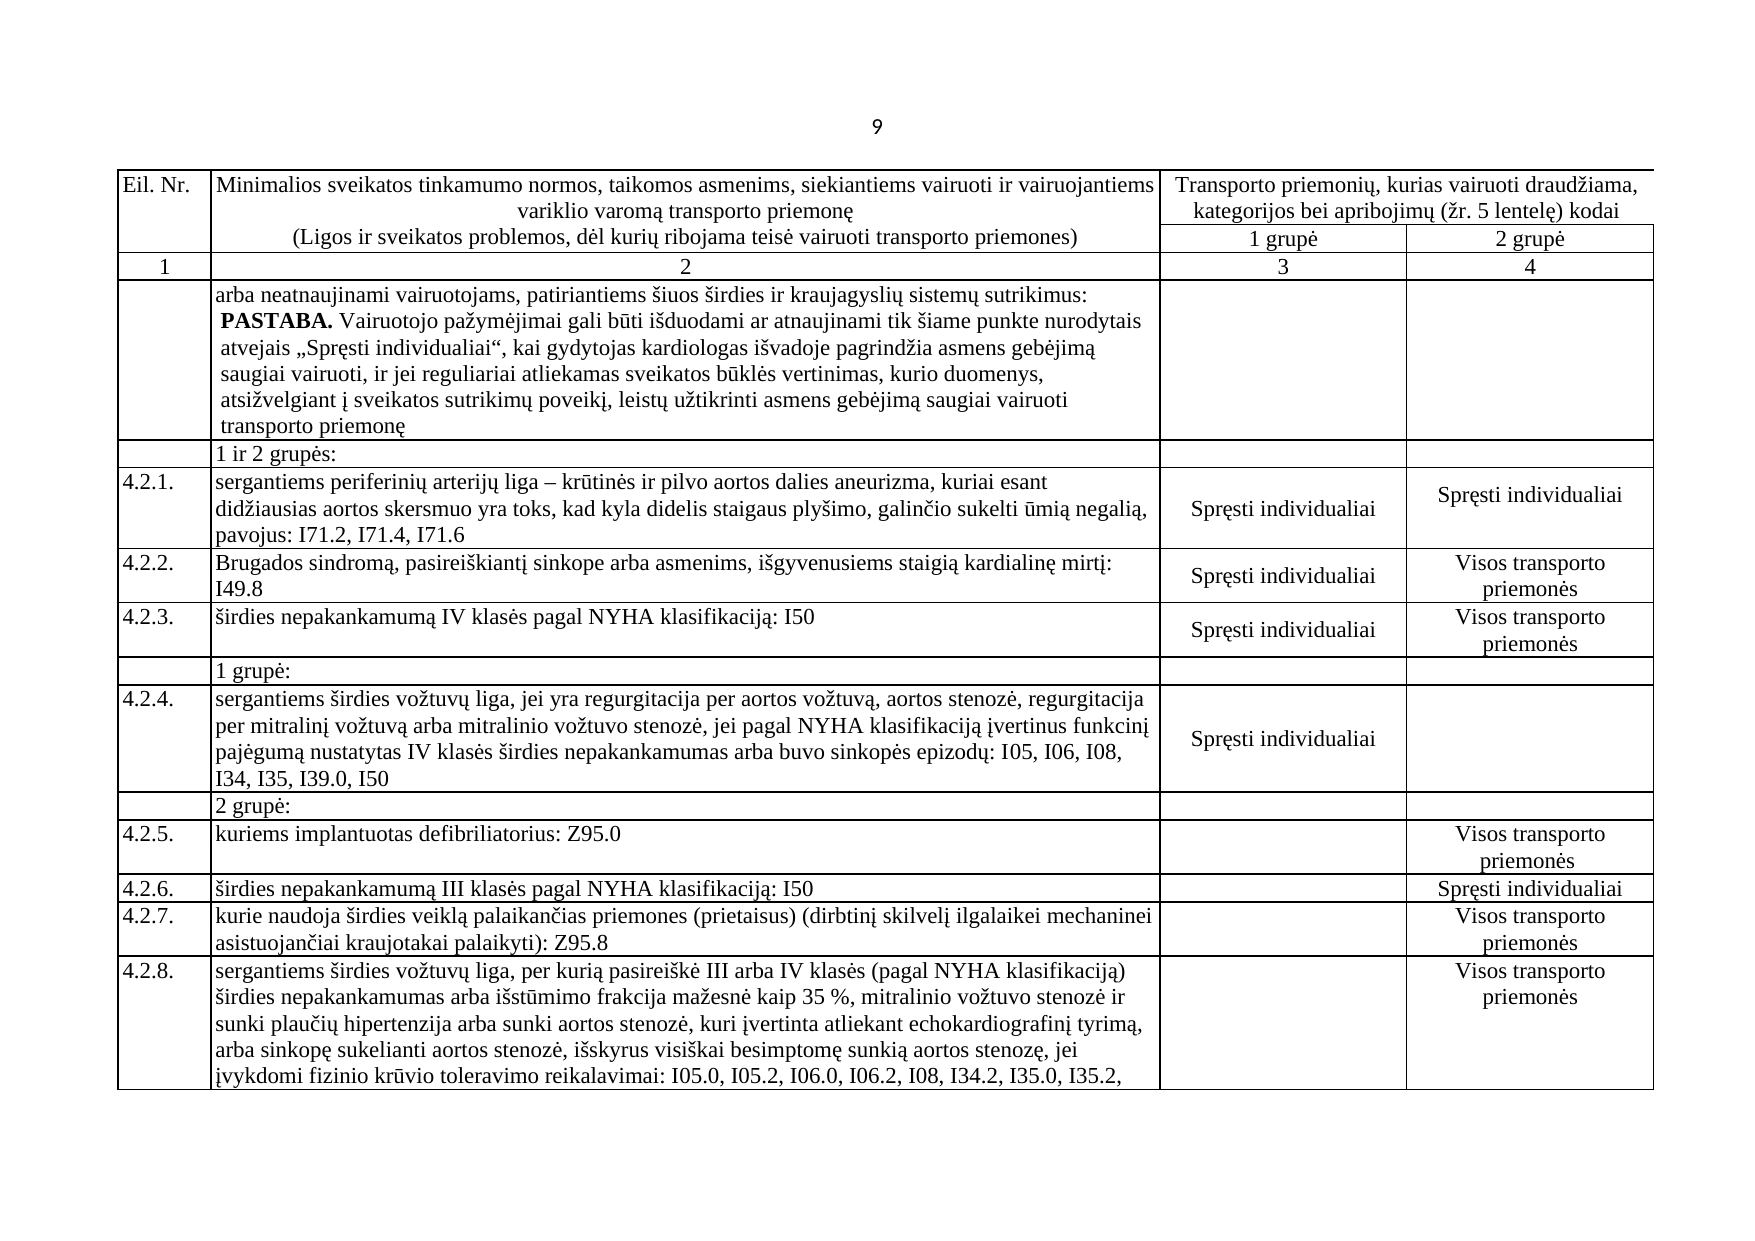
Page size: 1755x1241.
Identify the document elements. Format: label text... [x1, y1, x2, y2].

table_cell 4.2.3. [119, 603, 210, 656]
table_cell 4.2.6. [119, 875, 210, 901]
table_cell Spręsti individualiai [1161, 468, 1406, 547]
table_cell Spręsti individualiai [1161, 686, 1406, 791]
table_cell 4.2.4. [119, 686, 210, 791]
table_cell Visos transporto priemonės [1407, 821, 1653, 873]
table_cell [1161, 793, 1406, 819]
table_cell Spręsti individualiai [1407, 875, 1653, 901]
table_cell [1161, 903, 1406, 955]
table_cell [1407, 686, 1653, 791]
table_header Transporto priemonių, kurias vairuoti draudžiama, kategorijos bei apribojimų (žr. 5 lentelę) kodai [1161, 171, 1653, 223]
table_cell 1 ir 2 grupės: [212, 441, 1159, 467]
table_cell 2 grupė [1407, 225, 1653, 251]
table_cell 2 [212, 253, 1159, 279]
table_cell Spręsti individualiai [1161, 603, 1406, 656]
table_cell Visos transporto priemonės [1407, 603, 1653, 656]
table_cell [1407, 793, 1653, 819]
table_cell [119, 658, 210, 684]
table_cell 4.2.8. [119, 957, 210, 1089]
table_cell 4 [1407, 253, 1653, 279]
table_cell 4.2.1. [119, 468, 210, 547]
table_cell 1 grupė: [212, 658, 1159, 684]
table_cell Brugados sindromą, pasireiškiantį sinkope arba asmenims, išgyvenusiems staigią kardialinę mirtį: I49.8 [212, 549, 1159, 602]
table_cell [1161, 281, 1406, 439]
table_header Eil. Nr. [119, 171, 210, 251]
table_cell 4.2.2. [119, 549, 210, 602]
table_cell sergantiems širdies vožtuvų liga, jei yra regurgitacija per aortos vožtuvą, aortos stenozė, regurgitacija per mitralinį vožtuvą arba mitralinio vožtuvo stenozė, jei pagal NYHA klasifikaciją įvertinus funkcinį pajėgumą nustatytas IV klasės širdies nepakankamumas arba buvo sinkopės epizodų: I05, I06, I08, I34, I35, I39.0, I50 [212, 686, 1159, 791]
table_cell Visos transporto priemonės [1407, 903, 1653, 955]
table_cell [1407, 441, 1653, 467]
table_cell 1 [119, 253, 210, 279]
table_cell Visos transporto priemonės [1407, 957, 1653, 1089]
table_cell 1 grupė [1161, 225, 1406, 251]
table_cell [119, 793, 210, 819]
table_cell sergantiems širdies vožtuvų liga, per kurią pasireiškė III arba IV klasės (pagal NYHA klasifikaciją) širdies nepakankamumas arba išstūmimo frakcija mažesnė kaip 35 %, mitralinio vožtuvo stenozė ir sunki plaučių hipertenzija arba sunki aortos stenozė, kuri įvertinta atliekant echokardiografinį tyrimą, arba sinkopę sukelianti aortos stenozė, išskyrus visiškai besimptomę sunkią aortos stenozę, jei įvykdomi fizinio krūvio toleravimo reikalavimai: I05.0, I05.2, I06.0, I06.2, I08, I34.2, I35.0, I35.2, [212, 957, 1159, 1089]
table_cell [1161, 821, 1406, 873]
table_cell [119, 441, 210, 467]
table_cell [1407, 658, 1653, 684]
table_cell kuriems implantuotas defibriliatorius: Z95.0 [212, 821, 1159, 873]
table_cell arba neatnaujinami vairuotojams, patiriantiems šiuos širdies ir kraujagyslių sistemų sutrikimus: PASTABA. Vairuotojo pažymėjimai gali būti išduodami ar atnaujinami tik šiame punkte nurodytais atvejais „Spręsti individualiai“, kai gydytojas kardiologas išvadoje pagrindžia asmens gebėjimą saugiai vairuoti, ir jei reguliariai atliekamas sveikatos būklės vertinimas, kurio duomenys, atsižvelgiant į sveikatos sutrikimų poveikį, leistų užtikrinti asmens gebėjimą saugiai vairuoti transporto priemonę [212, 281, 1159, 439]
table_cell [1407, 281, 1653, 439]
table_cell širdies nepakankamumą IV klasės pagal NYHA klasifikaciją: I50 [212, 603, 1159, 656]
table_cell 2 grupė: [212, 793, 1159, 819]
table_header Minimalios sveikatos tinkamumo normos, taikomos asmenims, siekiantiems vairuoti ir vairuojantiems variklio varomą transporto priemonę (Ligos ir sveikatos problemos, dėl kurių ribojama teisė vairuoti transporto priemones) [212, 171, 1159, 251]
table_cell sergantiems periferinių arterijų liga – krūtinės ir pilvo aortos dalies aneurizma, kuriai esant didžiausias aortos skersmuo yra toks, kad kyla didelis staigaus plyšimo, galinčio sukelti ūmią negalią, pavojus: I71.2, I71.4, I71.6 [212, 468, 1159, 547]
table_cell [1161, 441, 1406, 467]
table_cell [1161, 957, 1406, 1089]
table_cell [119, 281, 210, 439]
table_cell 4.2.7. [119, 903, 210, 955]
table_cell 4.2.5. [119, 821, 210, 873]
table_cell [1161, 658, 1406, 684]
table_cell Spręsti individualiai [1161, 549, 1406, 602]
table_cell širdies nepakankamumą III klasės pagal NYHA klasifikaciją: I50 [212, 875, 1159, 901]
table_cell kurie naudoja širdies veiklą palaikančias priemones (prietaisus) (dirbtinį skilvelį ilgalaikei mechaninei asistuojančiai kraujotakai palaikyti): Z95.8 [212, 903, 1159, 955]
table_cell 3 [1161, 253, 1406, 279]
table_cell Spręsti individualiai [1407, 468, 1653, 547]
table_cell [1161, 875, 1406, 901]
table_cell Visos transporto priemonės [1407, 549, 1653, 602]
